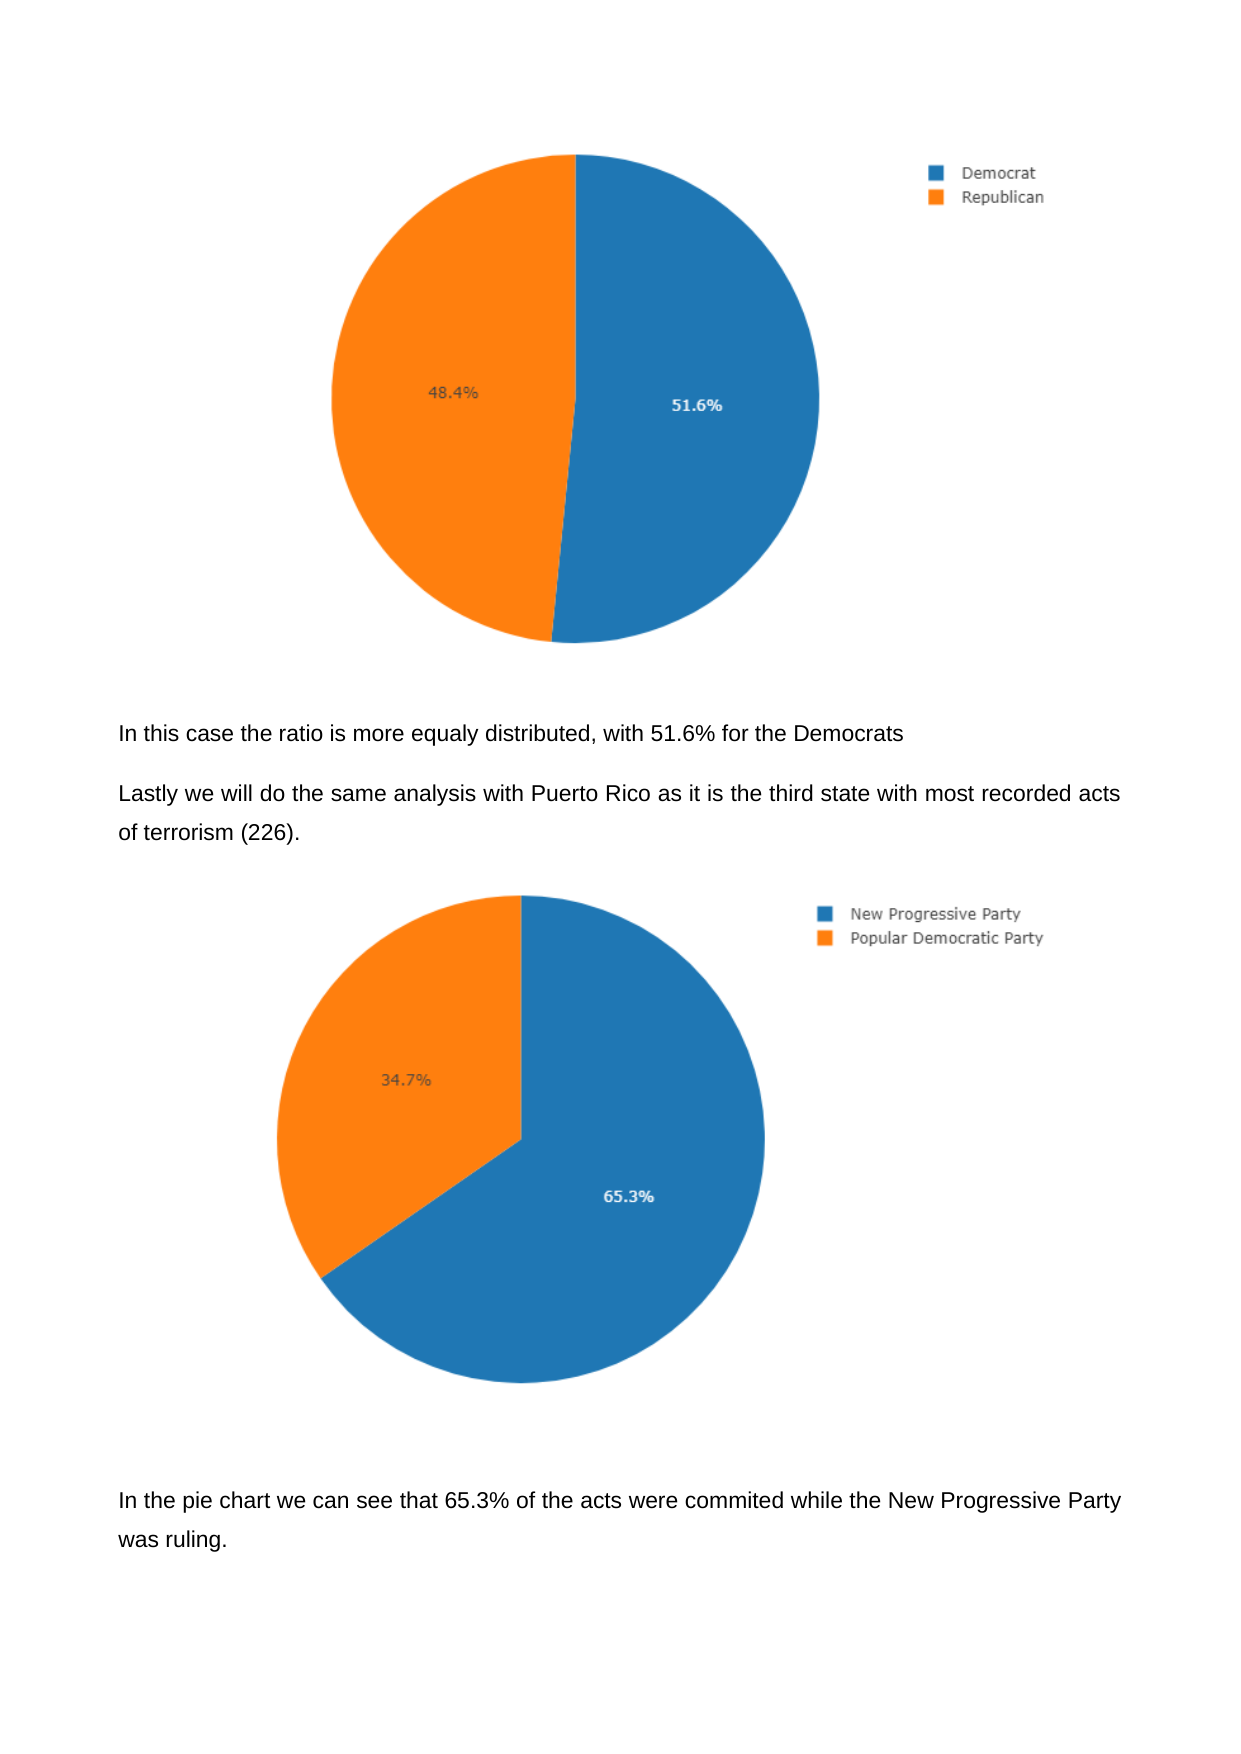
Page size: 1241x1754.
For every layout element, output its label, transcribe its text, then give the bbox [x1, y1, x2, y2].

table_header [119, 119, 1122, 699]
text In the pie chart we can see that 65.3% of the acts were commited while the New Progressive Party was ruling. [118, 1487, 1122, 1552]
picture [177, 864, 1063, 1434]
picture [177, 123, 1063, 694]
text Lastly we will do the same analysis with Puerto Rico as it is the third state with most recorded acts of terrorism (226). [118, 780, 1122, 846]
table_header [119, 865, 1122, 1466]
table_header [119, 860, 1122, 864]
text In this case the ratio is more equaly distributed, with 51.6% for the Democrats [118, 720, 1122, 746]
